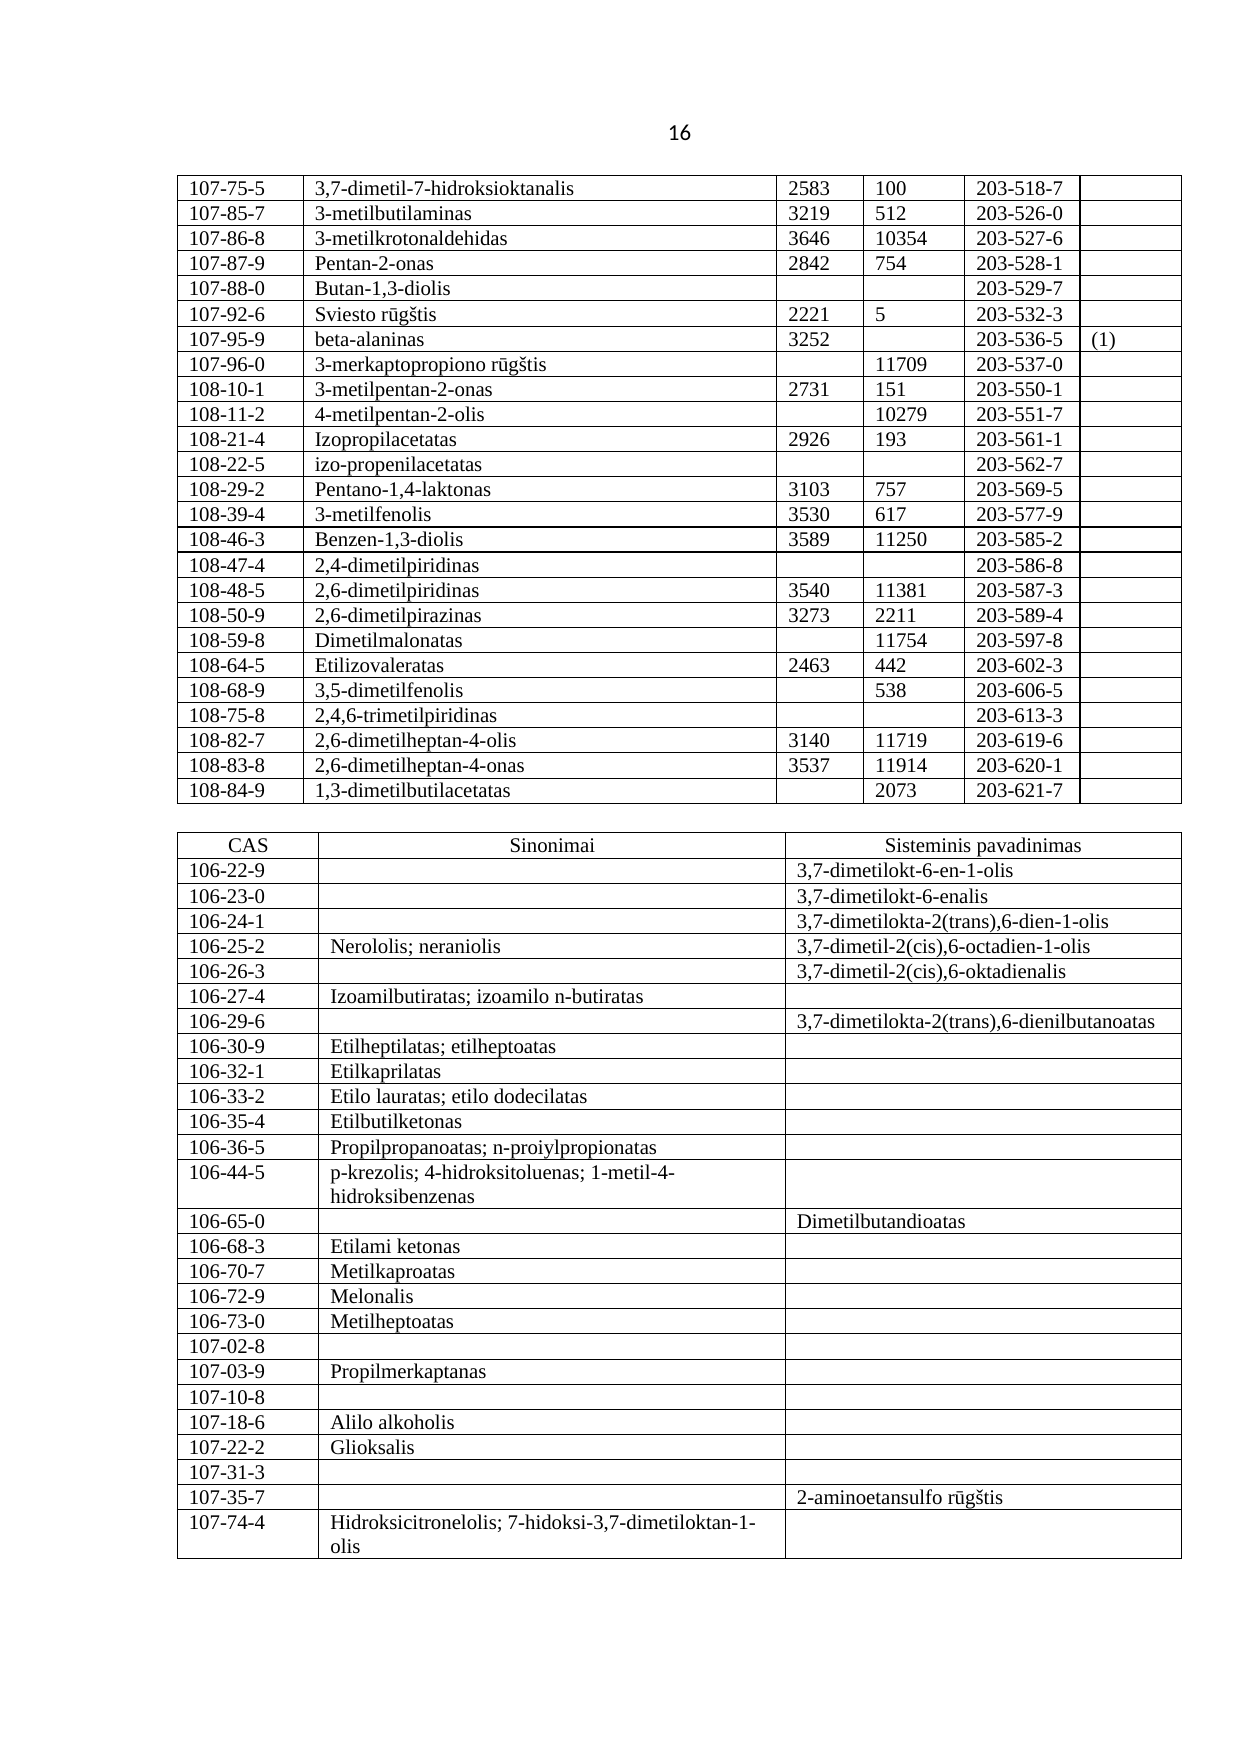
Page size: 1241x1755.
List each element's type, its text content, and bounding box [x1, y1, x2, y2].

table_cell [786, 1135, 1181, 1159]
table_cell 106-68-3 [178, 1234, 318, 1258]
table_cell [786, 1084, 1181, 1108]
table_cell [786, 1234, 1181, 1258]
table_cell 512 [864, 201, 964, 225]
table_cell 100 [864, 176, 964, 200]
table_cell 106-25-2 [178, 934, 318, 958]
table_cell [1081, 703, 1181, 727]
table_cell [1081, 276, 1181, 300]
table_cell 107-35-7 [178, 1485, 318, 1509]
table_cell 1,3-dimetilbutilacetatas [304, 779, 776, 802]
table_cell 108-39-4 [178, 502, 303, 526]
table_cell 193 [864, 427, 964, 451]
table_cell [319, 959, 785, 983]
table_cell 203-589-4 [965, 603, 1079, 627]
table_cell 107-92-6 [178, 301, 303, 326]
table_cell 3-metilkrotonaldehidas [304, 226, 776, 250]
table_cell 4-metilpentan-2-olis [304, 402, 776, 426]
table_cell [1081, 553, 1181, 577]
table_cell 5 [864, 301, 964, 326]
table_cell Dimetilbutandioatas [786, 1209, 1181, 1233]
table_cell 3,7-dimetilokta-2(trans),6-dienilbutanoatas [786, 1009, 1181, 1033]
table_cell Metilkaproatas [319, 1259, 785, 1283]
table_cell 106-30-9 [178, 1034, 318, 1058]
table_cell 3,7-dimetilokta-2(trans),6-dien-1-olis [786, 909, 1181, 933]
table_cell 106-33-2 [178, 1084, 318, 1108]
table_cell [319, 1334, 785, 1358]
table_cell 617 [864, 502, 964, 526]
table_cell 203-585-2 [965, 528, 1079, 551]
table_cell [1081, 502, 1181, 526]
table_cell 2221 [777, 301, 863, 326]
table_cell 203-529-7 [965, 276, 1079, 300]
table_cell [777, 452, 863, 476]
table_cell [777, 678, 863, 702]
table_cell Izopropilacetatas [304, 427, 776, 451]
table_cell 203-597-8 [965, 628, 1079, 652]
table_cell izo-propenilacetatas [304, 452, 776, 476]
table_cell 108-46-3 [178, 528, 303, 551]
table_cell [777, 703, 863, 727]
table_cell 203-527-6 [965, 226, 1079, 250]
table_cell [1081, 201, 1181, 225]
table_cell [319, 859, 785, 882]
table_cell [864, 276, 964, 300]
table_cell [1081, 427, 1181, 451]
table_cell 106-72-9 [178, 1284, 318, 1308]
table_cell 107-02-8 [178, 1334, 318, 1358]
table_cell 2731 [777, 377, 863, 401]
table_cell 203-586-8 [965, 553, 1079, 577]
table_header Sinonimai [319, 833, 785, 857]
table_cell Propilpropanoatas; n-proiylpropionatas [319, 1135, 785, 1159]
table_cell 3-metilfenolis [304, 502, 776, 526]
table_cell [786, 1309, 1181, 1333]
table_cell 203-577-9 [965, 502, 1079, 526]
table_cell 203-620-1 [965, 753, 1079, 777]
table_cell 106-27-4 [178, 984, 318, 1008]
table_cell 107-10-8 [178, 1385, 318, 1409]
table_cell 2,6-dimetilheptan-4-onas [304, 753, 776, 777]
table_cell [777, 628, 863, 652]
table_cell 107-85-7 [178, 201, 303, 225]
table_cell 203-532-3 [965, 301, 1079, 326]
table_cell 108-11-2 [178, 402, 303, 426]
table_cell [319, 884, 785, 908]
table_cell 203-561-1 [965, 427, 1079, 451]
table_cell [319, 1385, 785, 1409]
table_cell [1081, 377, 1181, 401]
table_cell 2,4,6-trimetilpiridinas [304, 703, 776, 727]
table_cell Butan-1,3-diolis [304, 276, 776, 300]
table_cell 203-602-3 [965, 653, 1079, 677]
table_cell 3103 [777, 477, 863, 501]
table_cell [786, 1034, 1181, 1058]
table_cell 106-35-4 [178, 1110, 318, 1133]
table_cell [786, 1259, 1181, 1283]
table_cell Pentan-2-onas [304, 251, 776, 275]
table_cell 108-47-4 [178, 553, 303, 577]
table_header CAS [178, 833, 318, 857]
table_cell [864, 703, 964, 727]
table_cell Etilheptilatas; etilheptoatas [319, 1034, 785, 1058]
table_cell [1081, 603, 1181, 627]
table_cell [786, 1334, 1181, 1358]
table_cell [786, 1360, 1181, 1383]
table_cell 107-96-0 [178, 352, 303, 376]
table_cell [1081, 728, 1181, 752]
table_cell Etilizovaleratas [304, 653, 776, 677]
table_cell 106-36-5 [178, 1135, 318, 1159]
table_cell 203-536-5 [965, 327, 1079, 351]
table_cell 108-64-5 [178, 653, 303, 677]
table_cell [1081, 477, 1181, 501]
table_cell [786, 1410, 1181, 1434]
table_cell 108-75-8 [178, 703, 303, 727]
table_cell Melonalis [319, 1284, 785, 1308]
table_cell Hidroksicitronelolis; 7-hidoksi-3,7-dimetiloktan-1-olis [319, 1510, 785, 1558]
table_cell 2-aminoetansulfo rūgštis [786, 1485, 1181, 1509]
table_cell 106-32-1 [178, 1059, 318, 1083]
table_cell 107-22-2 [178, 1435, 318, 1459]
table_cell 2,6-dimetilpirazinas [304, 603, 776, 627]
table_cell [319, 1460, 785, 1484]
table_cell Dimetilmalonatas [304, 628, 776, 652]
table_cell [786, 1110, 1181, 1133]
table_cell Sviesto rūgštis [304, 301, 776, 326]
table_cell 10354 [864, 226, 964, 250]
table_cell 203-621-7 [965, 779, 1079, 802]
table_cell 11381 [864, 578, 964, 602]
table_cell [1081, 678, 1181, 702]
table_cell 2463 [777, 653, 863, 677]
table_cell 203-562-7 [965, 452, 1079, 476]
table_cell [864, 452, 964, 476]
table_cell 106-29-6 [178, 1009, 318, 1033]
table_cell [786, 1460, 1181, 1484]
table_cell 108-82-7 [178, 728, 303, 752]
table_cell (1) [1081, 327, 1181, 351]
table_cell [1081, 402, 1181, 426]
table_cell 203-569-5 [965, 477, 1079, 501]
table_cell 203-550-1 [965, 377, 1079, 401]
table_cell Alilo alkoholis [319, 1410, 785, 1434]
table_cell [1081, 251, 1181, 275]
table_cell 203-518-7 [965, 176, 1079, 200]
table_cell 203-551-7 [965, 402, 1079, 426]
table_cell 3,7-dimetil-2(cis),6-oktadienalis [786, 959, 1181, 983]
table_cell 203-606-5 [965, 678, 1079, 702]
table_cell 203-526-0 [965, 201, 1079, 225]
table_cell 108-29-2 [178, 477, 303, 501]
table_cell 107-87-9 [178, 251, 303, 275]
table_cell p-krezolis; 4-hidroksitoluenas; 1-metil-4-hidroksibenzenas [319, 1160, 785, 1208]
table_cell 2073 [864, 779, 964, 802]
table_cell [1081, 779, 1181, 802]
table_cell [1081, 226, 1181, 250]
table_cell 11719 [864, 728, 964, 752]
table_cell [777, 402, 863, 426]
table_cell 151 [864, 377, 964, 401]
table_cell 107-74-4 [178, 1510, 318, 1558]
table_cell 3540 [777, 578, 863, 602]
table_cell [786, 1385, 1181, 1409]
table_cell 107-88-0 [178, 276, 303, 300]
table_cell 108-68-9 [178, 678, 303, 702]
table_cell [777, 553, 863, 577]
table_cell Nerololis; neraniolis [319, 934, 785, 958]
table_cell [1081, 452, 1181, 476]
table_cell Izoamilbutiratas; izoamilo n-butiratas [319, 984, 785, 1008]
table_cell 11250 [864, 528, 964, 551]
table_cell 538 [864, 678, 964, 702]
table_cell 3252 [777, 327, 863, 351]
table_cell 2,4-dimetilpiridinas [304, 553, 776, 577]
table_cell 106-26-3 [178, 959, 318, 983]
table_cell [786, 1059, 1181, 1083]
table_cell 107-03-9 [178, 1360, 318, 1383]
table_cell Etilo lauratas; etilo dodecilatas [319, 1084, 785, 1108]
table_cell [1081, 628, 1181, 652]
table_cell 3140 [777, 728, 863, 752]
table_cell 108-50-9 [178, 603, 303, 627]
table_cell 203-619-6 [965, 728, 1079, 752]
table_cell 108-84-9 [178, 779, 303, 802]
table_cell [319, 1485, 785, 1509]
table_cell 107-75-5 [178, 176, 303, 200]
table_cell [786, 1284, 1181, 1308]
table_cell 3219 [777, 201, 863, 225]
table_cell [1081, 352, 1181, 376]
table_cell [864, 327, 964, 351]
table_cell 3646 [777, 226, 863, 250]
table_cell 203-613-3 [965, 703, 1079, 727]
table_cell 2842 [777, 251, 863, 275]
table_header Sisteminis pavadinimas [786, 833, 1181, 857]
table_cell Etilami ketonas [319, 1234, 785, 1258]
table_cell [1081, 653, 1181, 677]
table_cell [777, 352, 863, 376]
table_cell beta-alaninas [304, 327, 776, 351]
table_cell 3,7-dimetil-2(cis),6-octadien-1-olis [786, 934, 1181, 958]
table_cell 2,6-dimetilpiridinas [304, 578, 776, 602]
table_cell 106-70-7 [178, 1259, 318, 1283]
table_cell [777, 779, 863, 802]
table_cell 108-21-4 [178, 427, 303, 451]
table_cell 3,5-dimetilfenolis [304, 678, 776, 702]
table_cell [1081, 528, 1181, 551]
table_cell Glioksalis [319, 1435, 785, 1459]
table_cell [319, 1009, 785, 1033]
table_cell Benzen-1,3-diolis [304, 528, 776, 551]
table_cell 11914 [864, 753, 964, 777]
table_cell 3273 [777, 603, 863, 627]
table_cell 10279 [864, 402, 964, 426]
table_cell 442 [864, 653, 964, 677]
table_cell [319, 909, 785, 933]
table_cell 108-48-5 [178, 578, 303, 602]
table_cell [777, 276, 863, 300]
table_cell 3,7-dimetilokt-6-en-1-olis [786, 859, 1181, 882]
table_cell 107-18-6 [178, 1410, 318, 1434]
table_cell 203-537-0 [965, 352, 1079, 376]
table_cell 107-86-8 [178, 226, 303, 250]
table_cell 2926 [777, 427, 863, 451]
table_cell [1081, 301, 1181, 326]
table_cell 107-31-3 [178, 1460, 318, 1484]
table_cell 3-metilpentan-2-onas [304, 377, 776, 401]
table_cell [319, 1209, 785, 1233]
table_cell [786, 1160, 1181, 1208]
table_cell 108-59-8 [178, 628, 303, 652]
table_cell 757 [864, 477, 964, 501]
table_cell 106-23-0 [178, 884, 318, 908]
table_cell Metilheptoatas [319, 1309, 785, 1333]
table_cell 107-95-9 [178, 327, 303, 351]
table_cell 106-24-1 [178, 909, 318, 933]
table_cell 3,7-dimetilokt-6-enalis [786, 884, 1181, 908]
table_cell 3-merkaptopropiono rūgštis [304, 352, 776, 376]
table_cell Propilmerkaptanas [319, 1360, 785, 1383]
table_cell 3530 [777, 502, 863, 526]
table_cell Etilkaprilatas [319, 1059, 785, 1083]
table_cell [1081, 753, 1181, 777]
table_cell 2,6-dimetilheptan-4-olis [304, 728, 776, 752]
table_cell [1081, 578, 1181, 602]
table_cell 3,7-dimetil-7-hidroksioktanalis [304, 176, 776, 200]
table_cell 108-83-8 [178, 753, 303, 777]
table_cell 203-528-1 [965, 251, 1079, 275]
table_cell 2583 [777, 176, 863, 200]
table_cell [786, 984, 1181, 1008]
table_cell 2211 [864, 603, 964, 627]
table_cell [1081, 176, 1181, 200]
table_cell 11709 [864, 352, 964, 376]
table_cell 106-22-9 [178, 859, 318, 882]
table_cell 754 [864, 251, 964, 275]
table_cell 3589 [777, 528, 863, 551]
table_cell 106-73-0 [178, 1309, 318, 1333]
table_cell 3-metilbutilaminas [304, 201, 776, 225]
table_cell [864, 553, 964, 577]
table_cell 108-22-5 [178, 452, 303, 476]
table_cell [786, 1435, 1181, 1459]
table_cell 106-44-5 [178, 1160, 318, 1208]
table_cell 11754 [864, 628, 964, 652]
table_cell 3537 [777, 753, 863, 777]
table_cell 106-65-0 [178, 1209, 318, 1233]
table_cell [786, 1510, 1181, 1558]
table_cell Etilbutilketonas [319, 1110, 785, 1133]
table_cell 108-10-1 [178, 377, 303, 401]
table_cell 203-587-3 [965, 578, 1079, 602]
table_cell Pentano-1,4-laktonas [304, 477, 776, 501]
